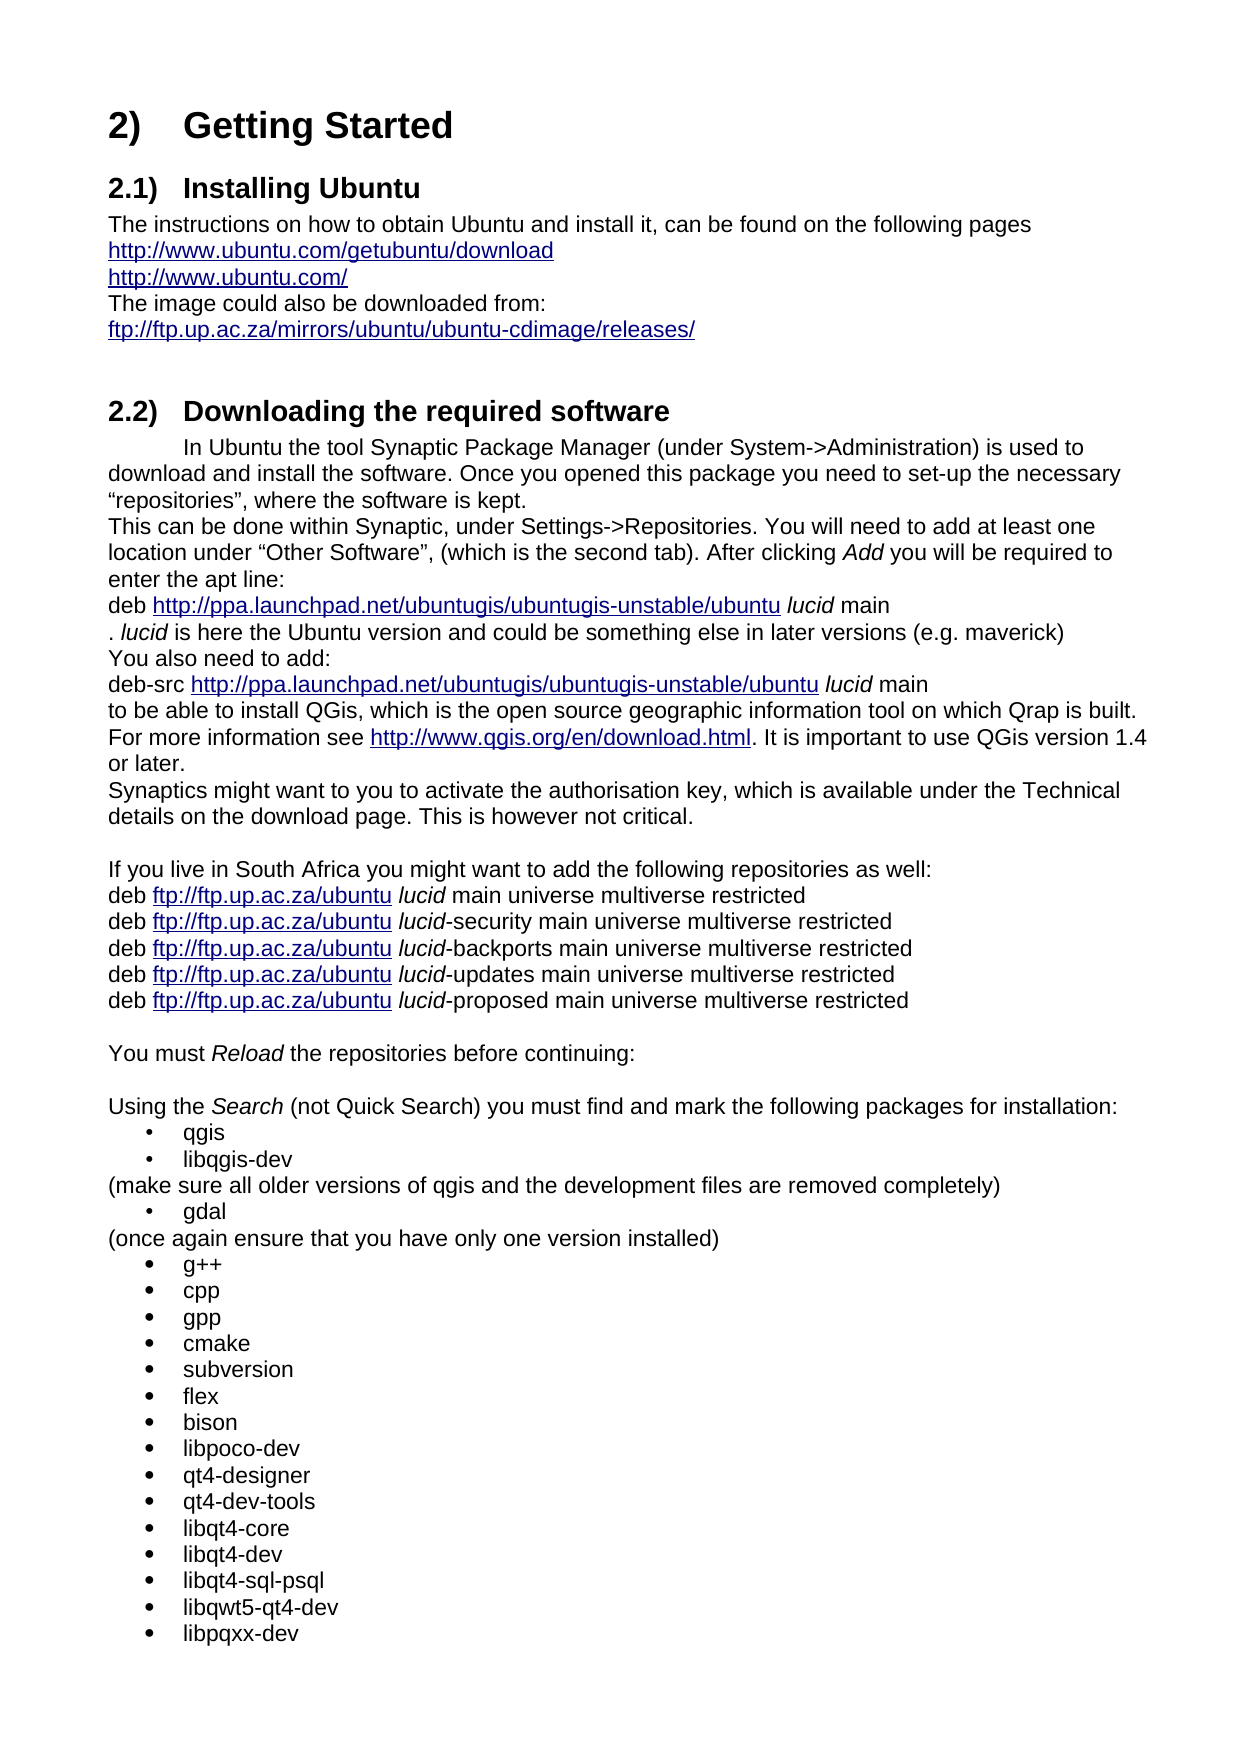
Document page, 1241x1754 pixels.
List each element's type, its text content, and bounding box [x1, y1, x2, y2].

text If you live in South Africa you might want to add the following repositories as well: [108, 856, 1156, 882]
text deb-src http://ppa.launchpad.net/ubuntugis/ubuntugis-unstable/ubuntu lucid main [108, 671, 1156, 697]
list flex [145, 1383, 1156, 1409]
text deb ftp://ftp.up.ac.za/ubuntu lucid-backports main universe multiverse restricted [108, 935, 1156, 961]
text http://www.ubuntu.com/ [108, 264, 1156, 290]
text ftp://ftp.up.ac.za/mirrors/ubuntu/ubuntu-cdimage/releases/ [108, 316, 1156, 343]
list libpqxx-dev [145, 1620, 1156, 1646]
text You must Reload the repositories before continuing: [108, 1040, 1156, 1066]
text You also need to add: [108, 645, 1156, 671]
list qgis [145, 1119, 1156, 1146]
text This can be done within Synaptic, under Settings->Repositories. You will need to add at least one location under “Other Software”, (which is the second tab). After clicking Add you will be required to enter the apt line: [108, 513, 1156, 592]
text (once again ensure that you have only one version installed) [108, 1224, 1156, 1251]
text The instructions on how to obtain Ubuntu and install it, can be found on the following pages [108, 211, 1156, 237]
text In Ubuntu the tool Synaptic Package Manager (under System->Administration) is used to download and install the software. Once you opened this package you need to set-up the necessary “repositories”, where the software is kept. [108, 434, 1156, 513]
text deb http://ppa.launchpad.net/ubuntugis/ubuntugis-unstable/ubuntu lucid main [108, 592, 1156, 618]
text to be able to install QGis, which is the open source geographic information tool on which Qrap is built. For more information see http://www.qgis.org/en/download.html. It is important to use QGis version 1.4 or later. [108, 697, 1156, 777]
text deb ftp://ftp.up.ac.za/ubuntu lucid-proposed main universe multiverse restricted [108, 987, 1156, 1014]
text Using the Search (not Quick Search) you must find and mark the following packages for installation: [108, 1093, 1156, 1119]
subtitle Installing Ubuntu [108, 171, 1156, 205]
list libqt4-dev [145, 1541, 1156, 1567]
list bison [145, 1409, 1156, 1435]
text deb ftp://ftp.up.ac.za/ubuntu lucid-security main universe multiverse restricted [108, 908, 1156, 935]
text . lucid is here the Ubuntu version and could be something else in later versions (e.g. maverick) [108, 618, 1156, 645]
list libqwt5-qt4-dev [145, 1593, 1156, 1620]
list qt4-dev-tools [145, 1488, 1156, 1514]
list subversion [145, 1356, 1156, 1383]
list libqgis-dev [145, 1146, 1156, 1172]
list cmake [145, 1330, 1156, 1356]
list g++ [145, 1251, 1156, 1277]
list libqt4-core [145, 1514, 1156, 1541]
subtitle Getting Started [108, 103, 1156, 146]
list gpp [145, 1304, 1156, 1330]
text deb ftp://ftp.up.ac.za/ubuntu lucid-updates main universe multiverse restricted [108, 961, 1156, 987]
list libqt4-sql-psql [145, 1567, 1156, 1593]
text deb ftp://ftp.up.ac.za/ubuntu lucid main universe multiverse restricted [108, 882, 1156, 908]
subtitle Downloading the required software [108, 394, 1156, 428]
list gdal [145, 1198, 1156, 1224]
text Synaptics might want to you to activate the authorisation key, which is available under the Technical details on the download page. This is however not critical. [108, 777, 1156, 829]
list libpoco-dev [145, 1435, 1156, 1462]
text (make sure all older versions of qgis and the development files are removed completely) [108, 1172, 1156, 1198]
text The image could also be downloaded from: [108, 290, 1156, 316]
text http://www.ubuntu.com/getubuntu/download [108, 237, 1156, 264]
list cpp [145, 1277, 1156, 1304]
list qt4-designer [145, 1462, 1156, 1488]
